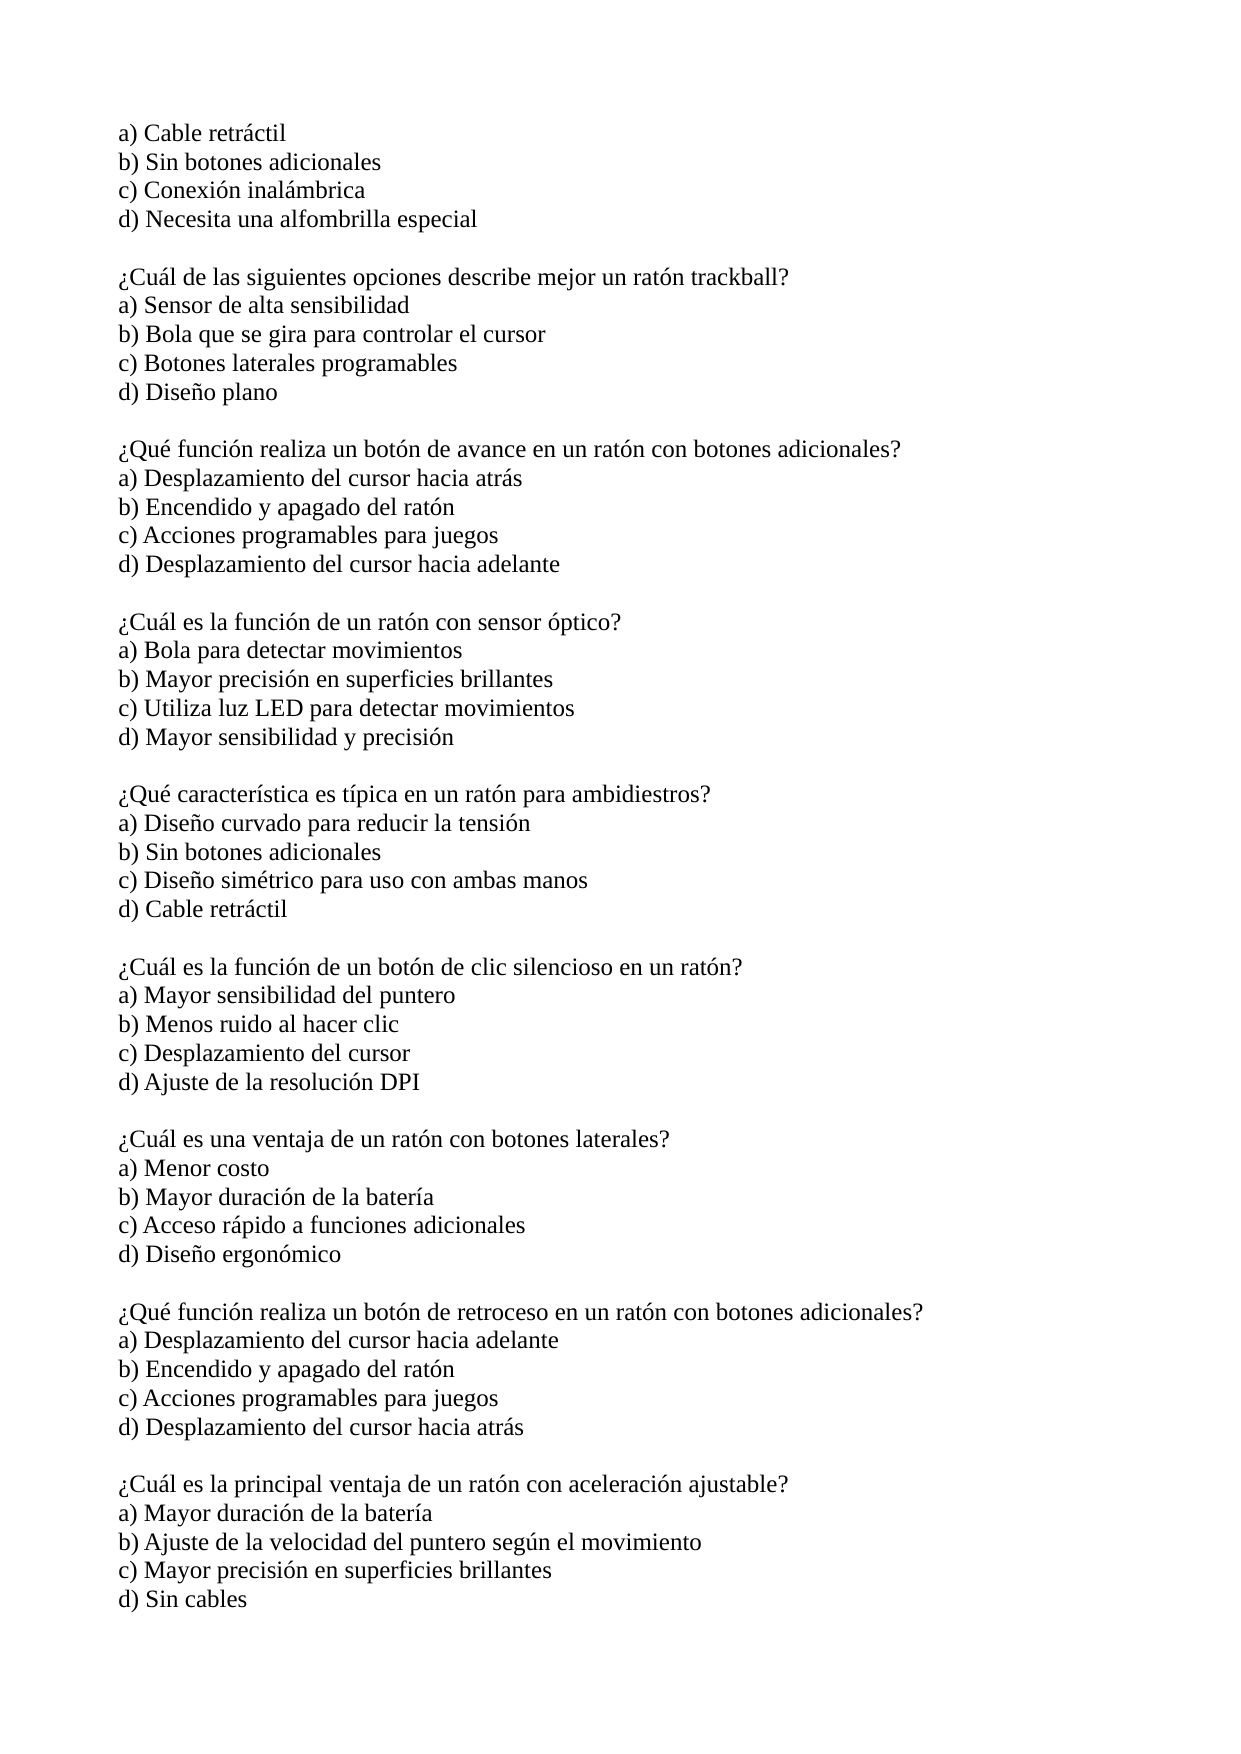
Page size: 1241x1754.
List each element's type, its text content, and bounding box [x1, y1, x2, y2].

text a) Mayor duración de la batería [118, 1498, 1122, 1527]
text ¿Cuál de las siguientes opciones describe mejor un ratón trackball? [118, 262, 1122, 291]
text b) Encendido y apagado del ratón [118, 492, 1122, 521]
text d) Mayor sensibilidad y precisión [118, 722, 1122, 751]
text c) Botones laterales programables [118, 348, 1122, 377]
text c) Acciones programables para juegos [118, 1383, 1122, 1412]
text a) Sensor de alta sensibilidad [118, 291, 1122, 319]
text a) Cable retráctil [118, 118, 1122, 147]
text ¿Cuál es la principal ventaja de un ratón con aceleración ajustable? [118, 1469, 1122, 1498]
text b) Bola que se gira para controlar el cursor [118, 319, 1122, 348]
text c) Acciones programables para juegos [118, 521, 1122, 549]
text ¿Qué función realiza un botón de avance en un ratón con botones adicionales? [118, 434, 1122, 463]
text ¿Qué característica es típica en un ratón para ambidiestros? [118, 779, 1122, 808]
text ¿Cuál es la función de un ratón con sensor óptico? [118, 607, 1122, 636]
text d) Necesita una alfombrilla especial [118, 204, 1122, 233]
text c) Acceso rápido a funciones adicionales [118, 1211, 1122, 1239]
text b) Menos ruido al hacer clic [118, 1009, 1122, 1038]
text b) Ajuste de la velocidad del puntero según el movimiento [118, 1527, 1122, 1556]
text b) Mayor duración de la batería [118, 1182, 1122, 1211]
text a) Mayor sensibilidad del puntero [118, 981, 1122, 1009]
text c) Mayor precisión en superficies brillantes [118, 1556, 1122, 1584]
text a) Desplazamiento del cursor hacia adelante [118, 1326, 1122, 1354]
text d) Diseño ergonómico [118, 1239, 1122, 1268]
text a) Menor costo [118, 1153, 1122, 1182]
text d) Cable retráctil [118, 894, 1122, 923]
text d) Sin cables [118, 1584, 1122, 1613]
text c) Desplazamiento del cursor [118, 1038, 1122, 1067]
text ¿Qué función realiza un botón de retroceso en un ratón con botones adicionales? [118, 1297, 1122, 1326]
text d) Diseño plano [118, 377, 1122, 406]
text c) Diseño simétrico para uso con ambas manos [118, 866, 1122, 894]
text ¿Cuál es una ventaja de un ratón con botones laterales? [118, 1124, 1122, 1153]
text b) Sin botones adicionales [118, 147, 1122, 176]
text d) Ajuste de la resolución DPI [118, 1067, 1122, 1096]
text c) Conexión inalámbrica [118, 176, 1122, 204]
text b) Sin botones adicionales [118, 837, 1122, 866]
text a) Desplazamiento del cursor hacia atrás [118, 463, 1122, 492]
text d) Desplazamiento del cursor hacia adelante [118, 549, 1122, 578]
text c) Utiliza luz LED para detectar movimientos [118, 693, 1122, 722]
text a) Bola para detectar movimientos [118, 636, 1122, 664]
text b) Encendido y apagado del ratón [118, 1354, 1122, 1383]
text d) Desplazamiento del cursor hacia atrás [118, 1412, 1122, 1441]
text ¿Cuál es la función de un botón de clic silencioso en un ratón? [118, 952, 1122, 981]
text a) Diseño curvado para reducir la tensión [118, 808, 1122, 837]
text b) Mayor precisión en superficies brillantes [118, 664, 1122, 693]
